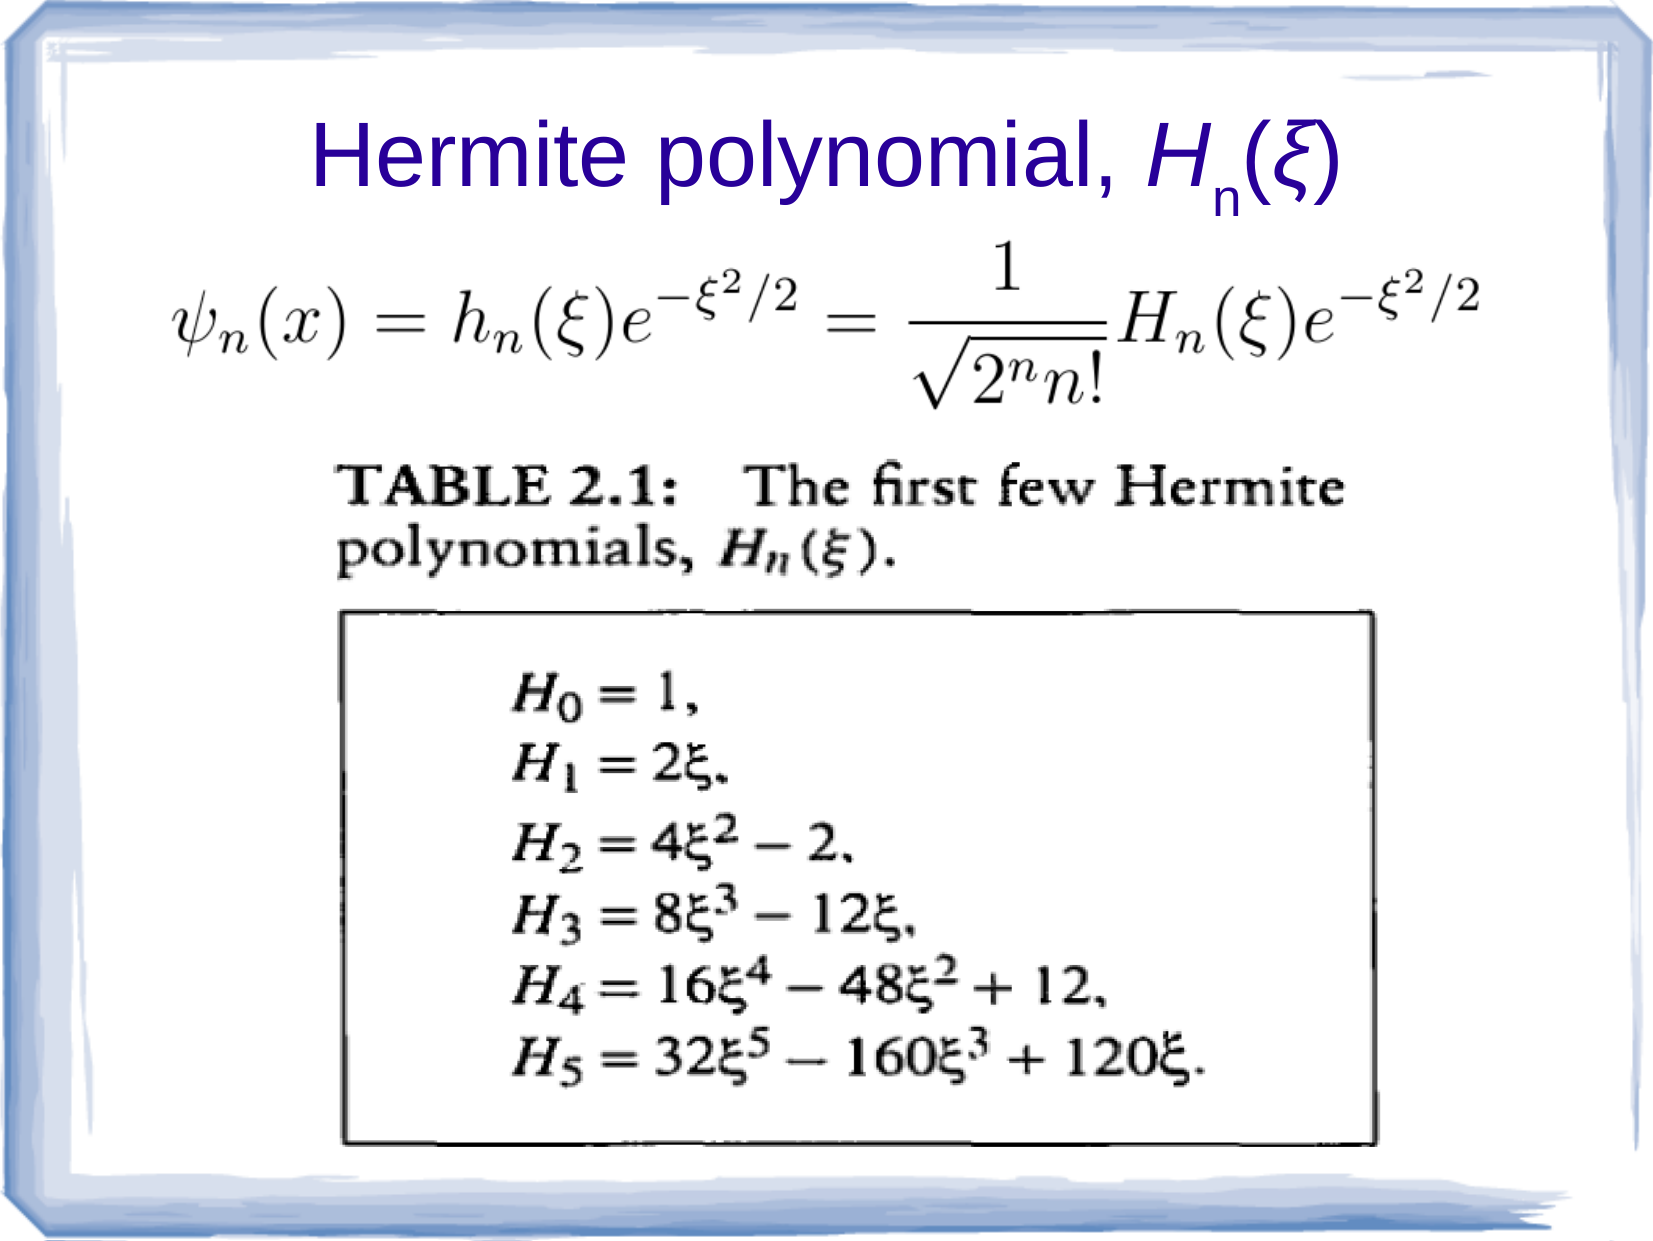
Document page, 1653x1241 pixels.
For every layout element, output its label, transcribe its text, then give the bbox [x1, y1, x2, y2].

picture [0, 0, 1653, 1241]
title Hermite polynomial, Hn(ξ) [82, 49, 1571, 257]
